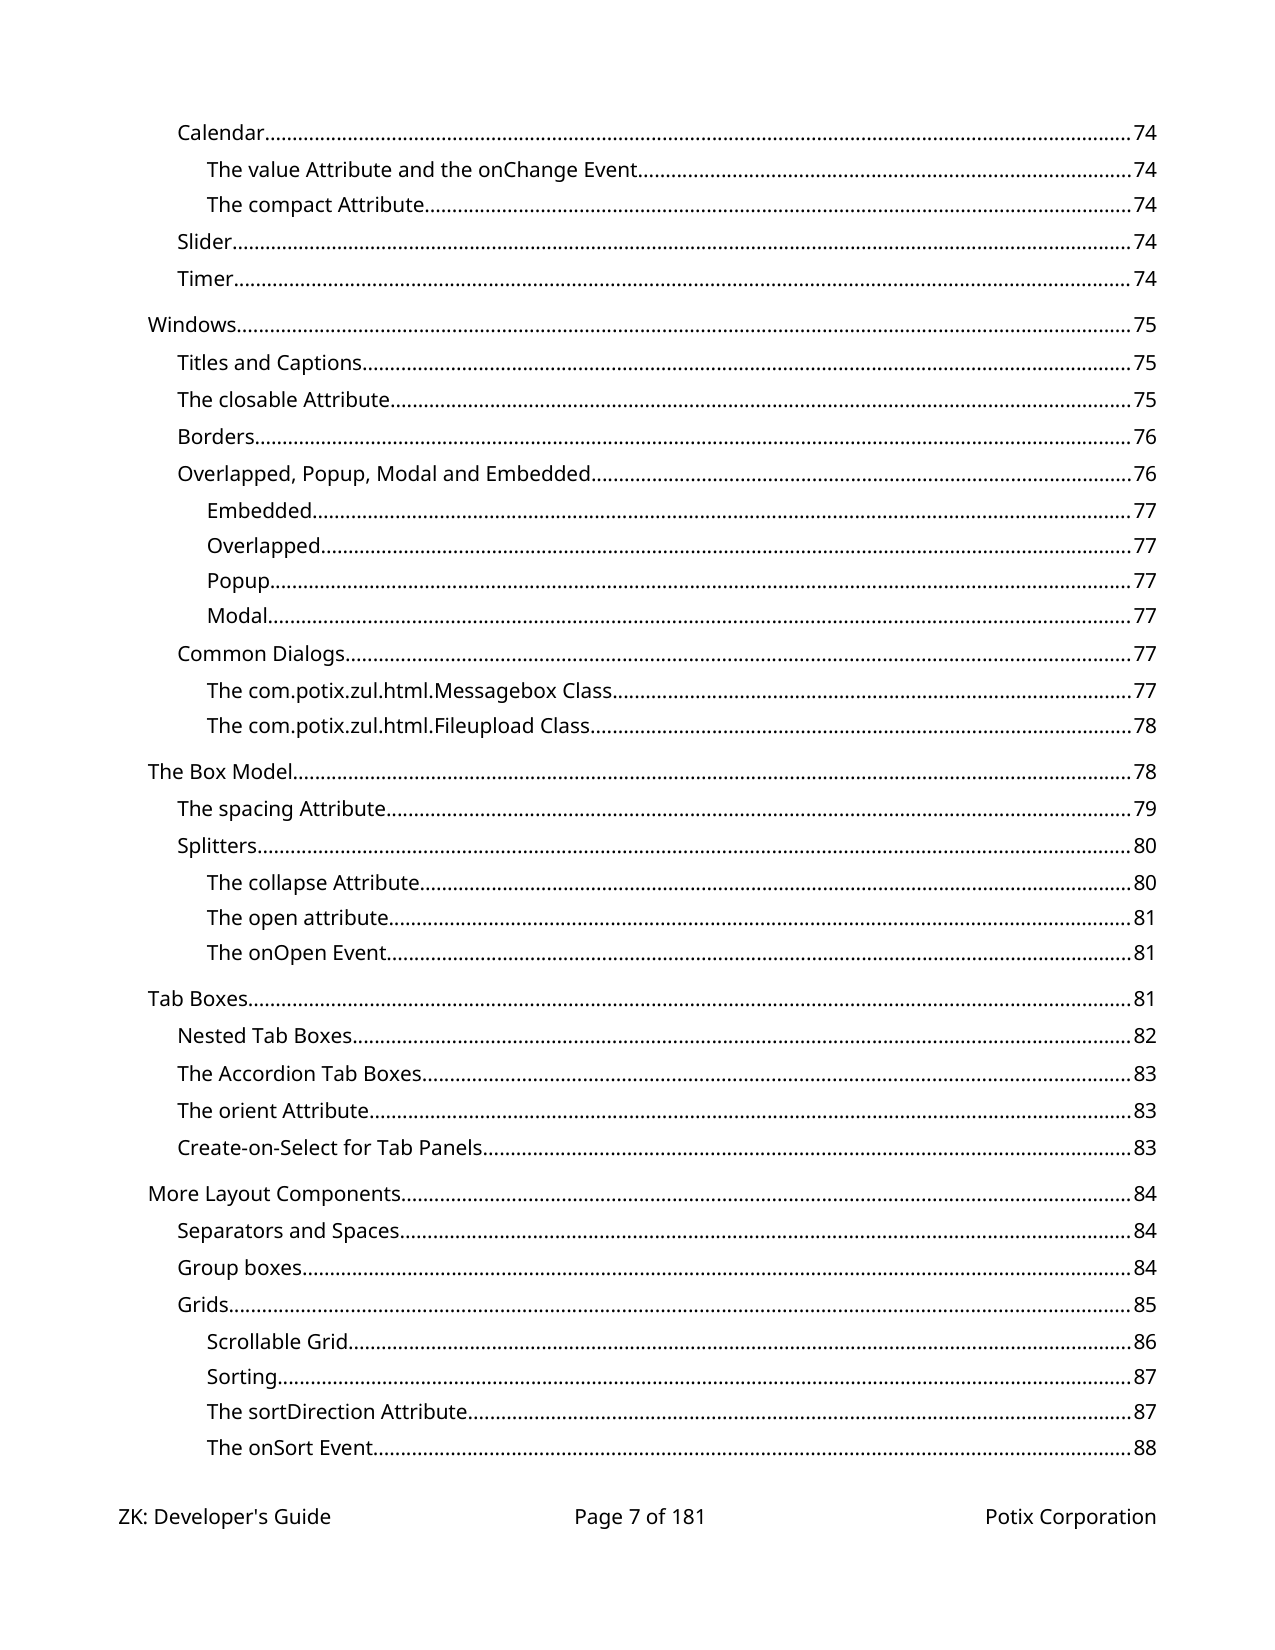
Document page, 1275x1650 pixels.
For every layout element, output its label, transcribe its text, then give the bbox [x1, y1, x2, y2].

text Common Dialogs 77 [177, 639, 1157, 667]
text Embedded 77 [207, 496, 1157, 524]
text The orient Attribute 83 [177, 1096, 1157, 1124]
text The Box Model 78 [148, 757, 1157, 785]
text Modal 77 [207, 602, 1157, 630]
text Borders 76 [177, 422, 1157, 450]
text Timer 74 [177, 264, 1157, 293]
text Slider 74 [177, 227, 1157, 256]
text More Layout Components 84 [148, 1179, 1157, 1207]
text Group boxes 84 [177, 1253, 1157, 1281]
text The value Attribute and the onChange Event 74 [207, 155, 1157, 183]
text Separators and Spaces 84 [177, 1216, 1157, 1244]
text The com.potix.zul.html.Fileupload Class 78 [207, 711, 1157, 739]
text The Accordion Tab Boxes 83 [177, 1059, 1157, 1087]
text The spacing Attribute 79 [177, 794, 1157, 822]
text Splitters 80 [177, 831, 1157, 859]
text The open attribute 81 [207, 903, 1157, 932]
text Windows 75 [148, 311, 1157, 339]
text The com.potix.zul.html.Messagebox Class 77 [207, 676, 1157, 704]
text The compact Attribute 74 [207, 190, 1157, 219]
text Calendar 74 [177, 118, 1157, 146]
text Titles and Captions 75 [177, 348, 1157, 376]
text The onSort Event 88 [207, 1433, 1157, 1461]
text Sorting 87 [207, 1362, 1157, 1391]
text Popup 77 [207, 566, 1157, 594]
text Nested Tab Boxes 82 [177, 1022, 1157, 1050]
text Tab Boxes 81 [148, 984, 1157, 1013]
text The onOpen Event 81 [207, 938, 1157, 967]
text The collapse Attribute 80 [207, 868, 1157, 896]
text Create-on-Select for Tab Panels 83 [177, 1133, 1157, 1161]
text The closable Attribute 75 [177, 385, 1157, 413]
text The sortDirection Attribute 87 [207, 1397, 1157, 1426]
text Grids 85 [177, 1290, 1157, 1318]
text Overlapped 77 [207, 531, 1157, 559]
text Scrollable Grid 86 [207, 1327, 1157, 1355]
text Overlapped, Popup, Modal and Embedded 76 [177, 459, 1157, 487]
